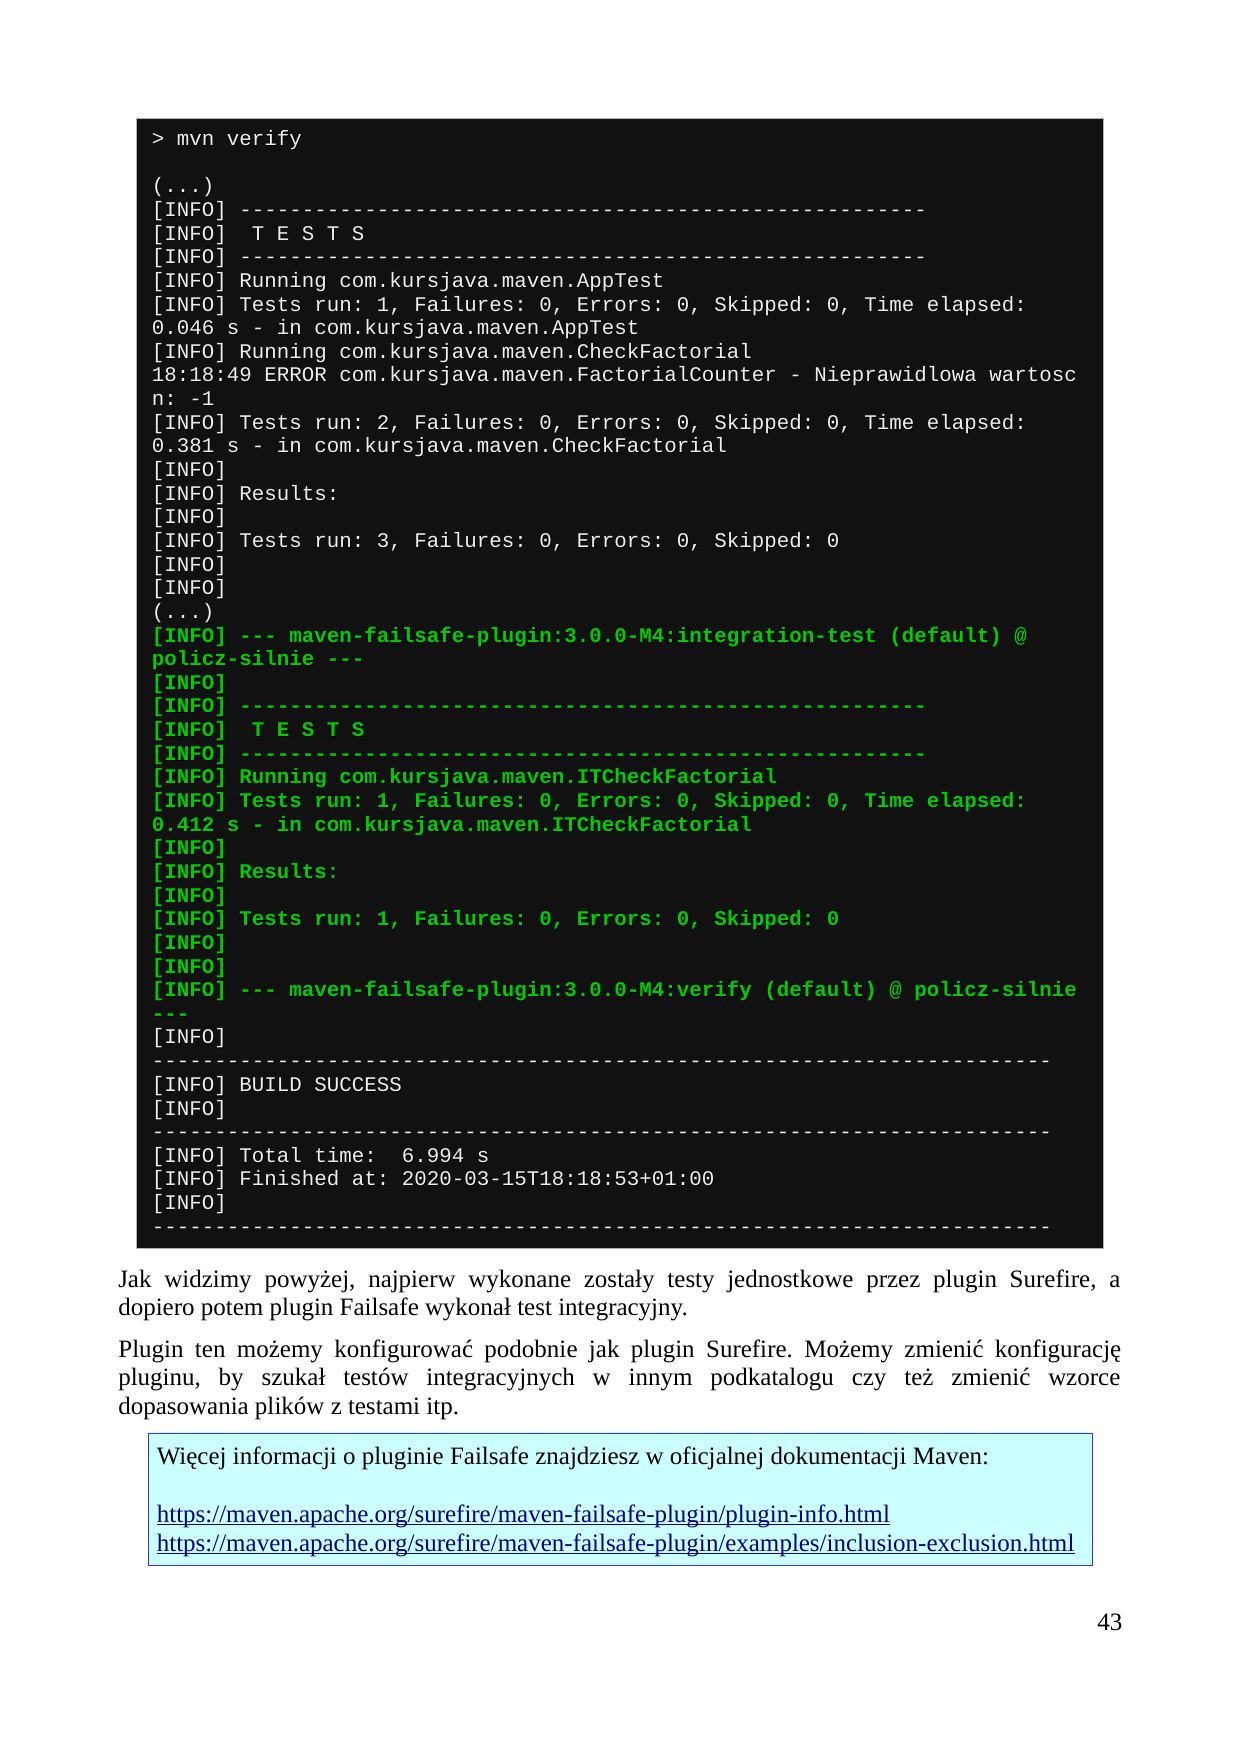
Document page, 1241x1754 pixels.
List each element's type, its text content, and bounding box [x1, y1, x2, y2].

text https://maven.apache.org/surefire/maven-failsafe-plugin/plugin-info.html [149, 1490, 1092, 1519]
text [INFO] ------------------------------------------------------- [137, 189, 1103, 213]
text [INFO] ------------------------------------------------------- [137, 733, 1103, 757]
text [INFO] Tests run: 3, Failures: 0, Errors: 0, Skipped: 0 [137, 520, 1103, 544]
text [INFO] [137, 662, 1103, 686]
text [INFO] T E S T S [137, 213, 1103, 236]
text [INFO] T E S T S [137, 709, 1103, 733]
text Więcej informacji o pluginie Failsafe znajdziesz w oficjalnej dokumentacji Maven: [149, 1434, 1092, 1461]
text [INFO] [137, 449, 1103, 473]
text [INFO] ------------------------------------------------------- [137, 236, 1103, 260]
text [INFO] Tests run: 1, Failures: 0, Errors: 0, Skipped: 0 [137, 898, 1103, 922]
text [INFO] [137, 946, 1103, 969]
text [INFO] Tests run: 1, Failures: 0, Errors: 0, Skipped: 0, Time elapsed: 0.412 s - in com.kursjava.maven.ITCheckFactorial [137, 780, 1103, 827]
text [INFO] [137, 567, 1103, 591]
text [INFO] Finished at: 2020-03-15T18:18:53+01:00 [137, 1158, 1103, 1182]
text 18:18:49 ERROR com.kursjava.maven.FactorialCounter - Nieprawidlowa wartosc n: -1 [137, 354, 1103, 402]
text [INFO] Running com.kursjava.maven.AppTest [137, 260, 1103, 284]
text [INFO] Total time: 6.994 s [137, 1135, 1103, 1158]
text [INFO] ------------------------------------------------------------------------ [137, 1017, 1103, 1064]
text [INFO] --- maven-failsafe-plugin:3.0.0-M4:verify (default) @ policz-silnie --- [137, 969, 1103, 1017]
text [INFO] Running com.kursjava.maven.CheckFactorial [137, 331, 1103, 354]
text [INFO] [137, 875, 1103, 898]
text [INFO] Tests run: 1, Failures: 0, Errors: 0, Skipped: 0, Time elapsed: 0.046 s - in com.kursjava.maven.AppTest [137, 284, 1103, 331]
text [INFO] --- maven-failsafe-plugin:3.0.0-M4:integration-test (default) @ policz-silnie --- [137, 615, 1103, 662]
text [INFO] [137, 922, 1103, 946]
text [INFO] Running com.kursjava.maven.ITCheckFactorial [137, 757, 1103, 780]
text https://maven.apache.org/surefire/maven-failsafe-plugin/examples/inclusion-exclusion.html [149, 1519, 1092, 1565]
text [INFO] Results: [137, 473, 1103, 496]
text > mvn verify [137, 119, 1103, 142]
text [INFO] BUILD SUCCESS [137, 1064, 1103, 1088]
text [INFO] [137, 544, 1103, 567]
text Jak widzimy powyżej, najpierw wykonane zostały testy jednostkowe przez plugin Surefire, a dopiero potem plugin Failsafe wykonał test integracyjny. [118, 1264, 1122, 1321]
text [INFO] ------------------------------------------------------- [137, 686, 1103, 709]
text (...) [137, 591, 1103, 615]
text [INFO] [137, 496, 1103, 520]
text [INFO] ------------------------------------------------------------------------ [137, 1088, 1103, 1135]
text Plugin ten możemy konfigurować podobnie jak plugin Surefire. Możemy zmienić konfigurację pluginu, by szukał testów integracyjnych w innym podkatalogu czy też zmienić wzorce dopasowania plików z testami itp. [118, 1334, 1122, 1420]
text [INFO] ------------------------------------------------------------------------ [137, 1182, 1103, 1248]
text [INFO] [137, 827, 1103, 851]
text (...) [137, 165, 1103, 189]
text [INFO] Tests run: 2, Failures: 0, Errors: 0, Skipped: 0, Time elapsed: 0.381 s - in com.kursjava.maven.CheckFactorial [137, 402, 1103, 449]
text [INFO] Results: [137, 851, 1103, 875]
